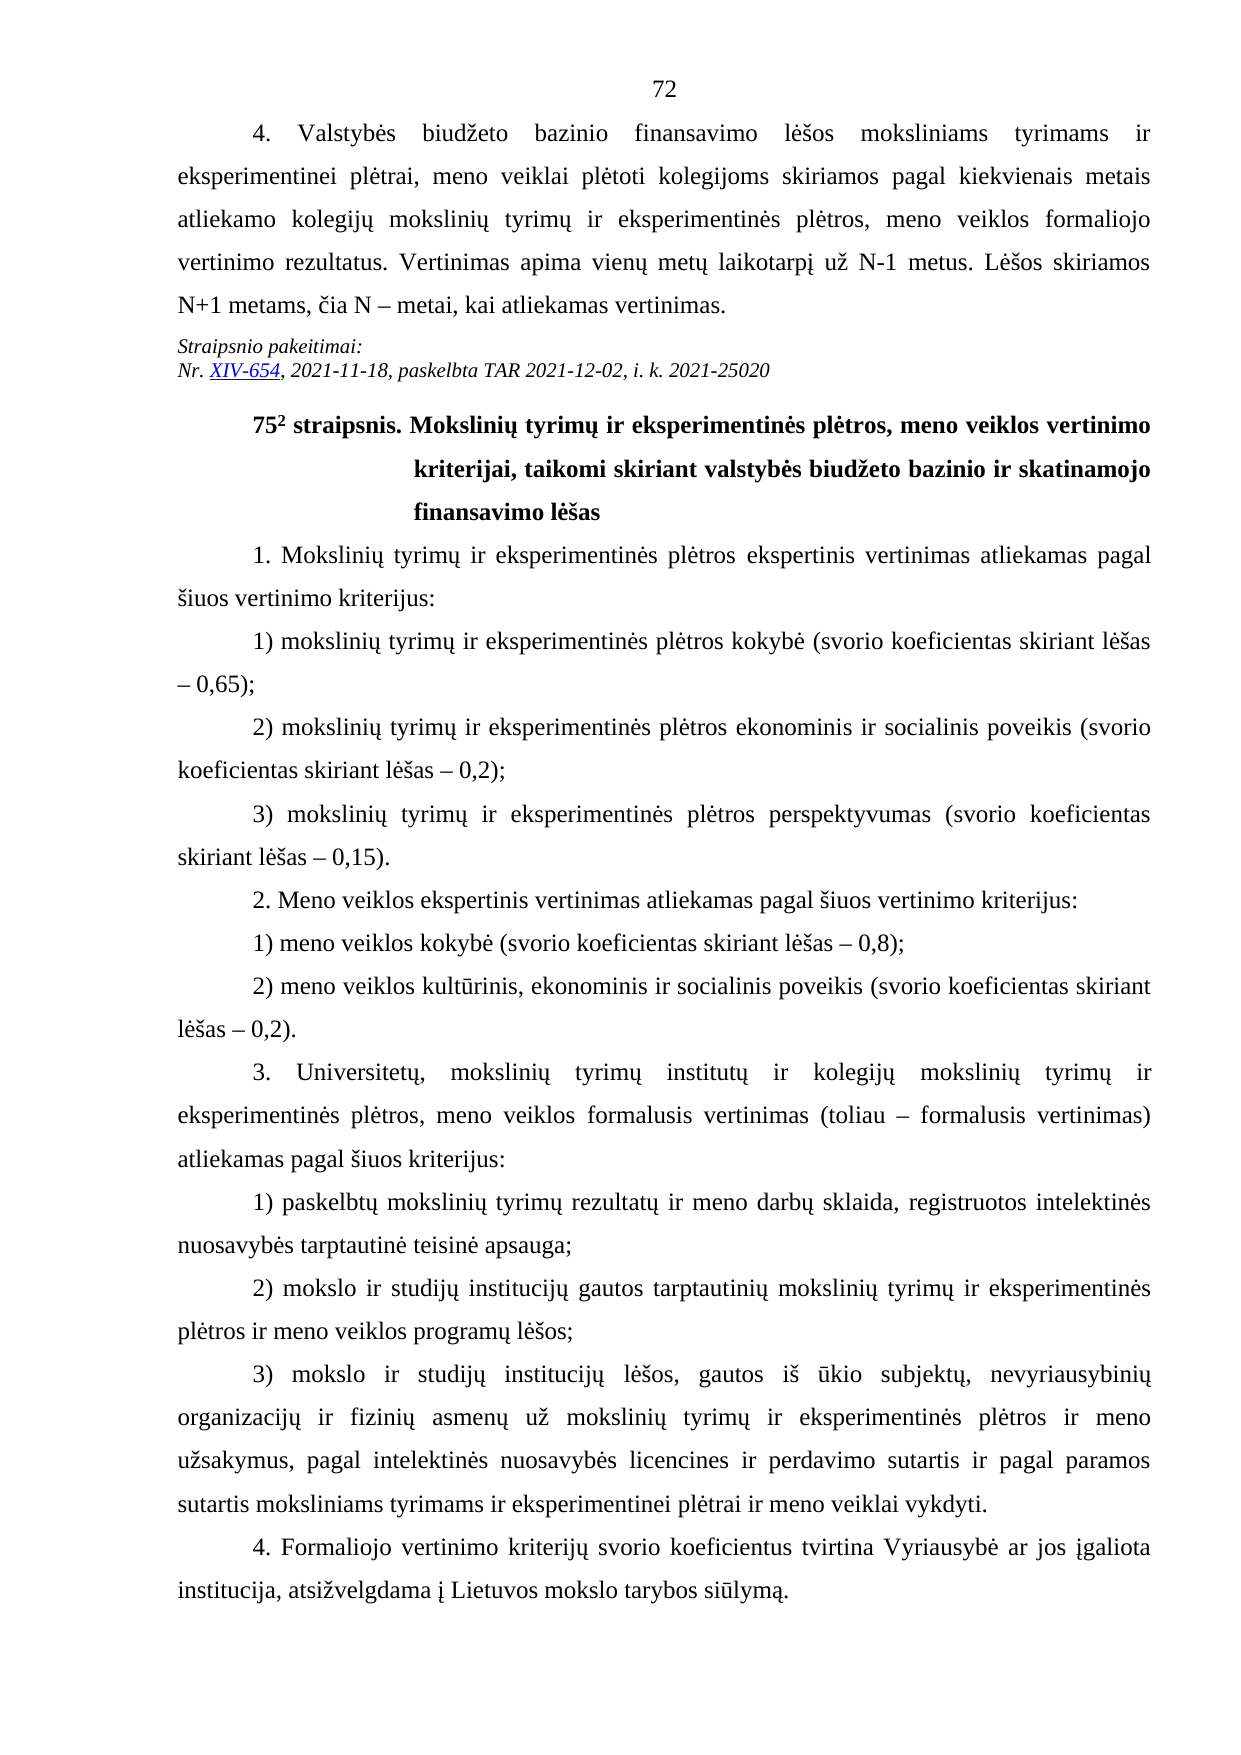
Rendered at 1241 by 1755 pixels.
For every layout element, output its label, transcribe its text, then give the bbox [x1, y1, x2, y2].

text 1. Mokslinių tyrimų ir eksperimentinės plėtros ekspertinis vertinimas atliekamas pagal šiuos vertinimo kriterijus: [177, 540, 1152, 612]
text 2. Meno veiklos ekspertinis vertinimas atliekamas pagal šiuos vertinimo kriterijus: [177, 885, 1152, 914]
text 4. Formaliojo vertinimo kriterijų svorio koeficientus tvirtina Vyriausybė ar jos įgaliota institucija, atsižvelgdama į Lietuvos mokslo tarybos siūlymą. [177, 1532, 1152, 1604]
text 752 straipsnis. Mokslinių tyrimų ir eksperimentinės plėtros, meno veiklos vertinimo kriterijai, taikomi skiriant valstybės biudžeto bazinio ir skatinamojo finansavimo lėšas [252, 411, 1152, 526]
text 2) meno veiklos kultūrinis, ekonominis ir socialinis poveikis (svorio koeficientas skiriant lėšas – 0,2). [177, 971, 1152, 1043]
text 2) mokslo ir studijų institucijų gautos tarptautinių mokslinių tyrimų ir eksperimentinės plėtros ir meno veiklos programų lėšos; [177, 1273, 1152, 1345]
text 1) mokslinių tyrimų ir eksperimentinės plėtros kokybė (svorio koeficientas skiriant lėšas – 0,65); [177, 626, 1152, 698]
text 1) meno veiklos kokybė (svorio koeficientas skiriant lėšas – 0,8); [177, 928, 1152, 957]
text 3) mokslinių tyrimų ir eksperimentinės plėtros perspektyvumas (svorio koeficientas skiriant lėšas – 0,15). [177, 799, 1152, 871]
text 2) mokslinių tyrimų ir eksperimentinės plėtros ekonominis ir socialinis poveikis (svorio koeficientas skiriant lėšas – 0,2); [177, 712, 1152, 784]
text Straipsnio pakeitimai: [177, 334, 1152, 358]
text 3. Universitetų, mokslinių tyrimų institutų ir kolegijų mokslinių tyrimų ir eksperimentinės plėtros, meno veiklos formalusis vertinimas (toliau – formalusis vertinimas) atliekamas pagal šiuos kriterijus: [177, 1057, 1152, 1172]
text 1) paskelbtų mokslinių tyrimų rezultatų ir meno darbų sklaida, registruotos intelektinės nuosavybės tarptautinė teisinė apsauga; [177, 1187, 1152, 1259]
text Nr. XIV-654, 2021-11-18, paskelbta TAR 2021-12-02, i. k. 2021-25020 [177, 358, 1152, 382]
text 3) mokslo ir studijų institucijų lėšos, gautos iš ūkio subjektų, nevyriausybinių organizacijų ir fizinių asmenų už mokslinių tyrimų ir eksperimentinės plėtros ir meno užsakymus, pagal intelektinės nuosavybės licencines ir perdavimo sutartis ir pagal paramos sutartis moksliniams tyrimams ir eksperimentinei plėtrai ir meno veiklai vykdyti. [177, 1359, 1152, 1517]
text 4. Valstybės biudžeto bazinio finansavimo lėšos moksliniams tyrimams ir eksperimentinei plėtrai, meno veiklai plėtoti kolegijoms skiriamos pagal kiekvienais metais atliekamo kolegijų mokslinių tyrimų ir eksperimentinės plėtros, meno veiklos formaliojo vertinimo rezultatus. Vertinimas apima vienų metų laikotarpį už N-1 metus. Lėšos skiriamos N+1 metams, čia N – metai, kai atliekamas vertinimas. [177, 118, 1152, 319]
